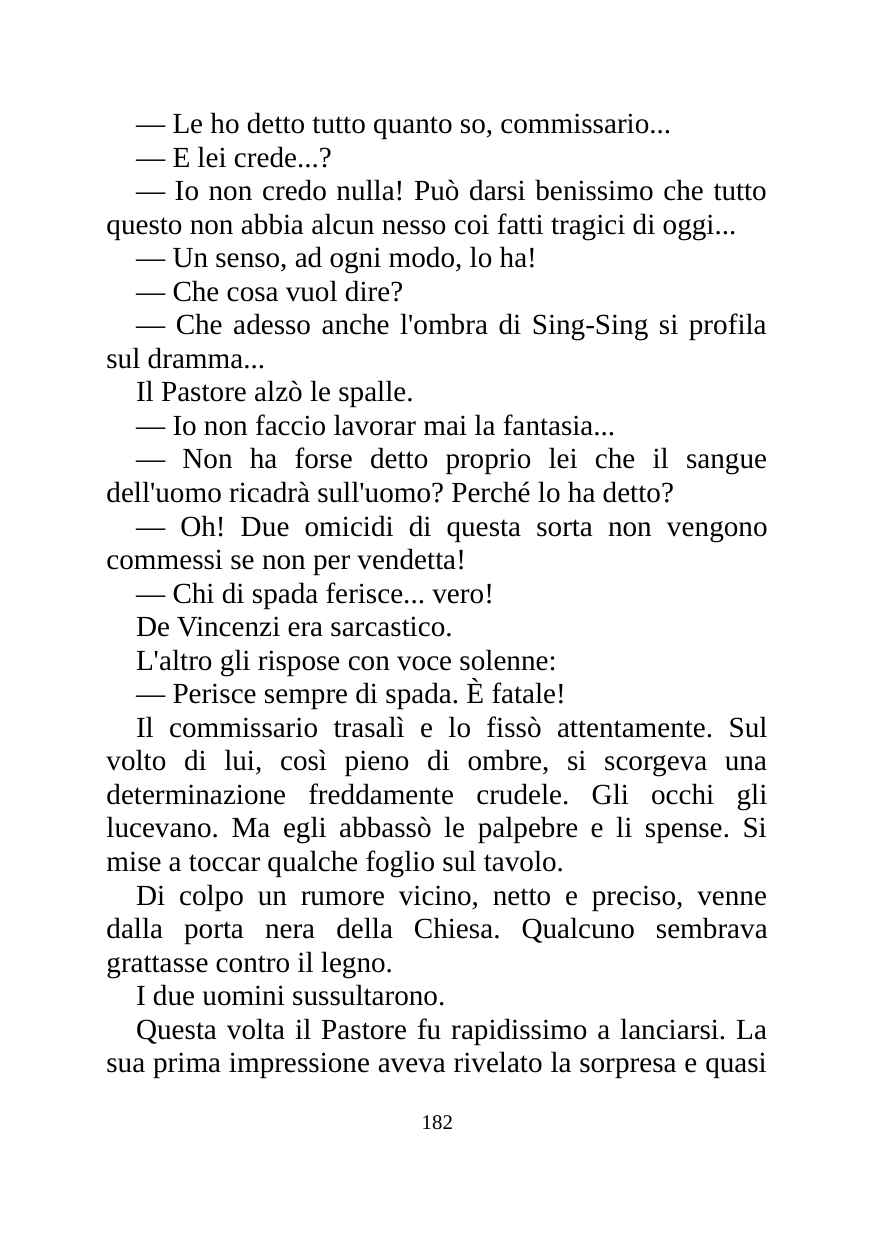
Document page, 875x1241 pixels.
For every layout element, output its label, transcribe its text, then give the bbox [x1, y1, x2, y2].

text Questa volta il Pastore fu rapidissimo a lanciarsi. La sua prima impressione aveva rivelato la sorpresa e quasi [106, 1012, 768, 1079]
text — Non ha forse detto proprio lei che il sangue dell'uomo ricadrà sull'uomo? Perché lo ha detto? [106, 442, 768, 509]
text — Io non credo nulla! Può darsi benissimo che tutto questo non abbia alcun nesso coi fatti tragici di oggi... [106, 173, 768, 240]
text — Perisce sempre di spada. È fatale! [106, 676, 768, 710]
text — E lei crede...? [106, 140, 768, 173]
text Di colpo un rumore vicino, netto e preciso, venne dalla porta nera della Chiesa. Qualcuno sembrava grattasse contro il legno. [106, 878, 768, 978]
text — Oh! Due omicidi di questa sorta non vengono commessi se non per vendetta! [106, 509, 768, 576]
text L'altro gli rispose con voce solenne: [106, 643, 768, 676]
text — Che adesso anche l'ombra di Sing-Sing si profila sul dramma... [106, 307, 768, 374]
text Il commissario trasalì e lo fissò attentamente. Sul volto di lui, così pieno di ombre, si scorgeva una determinazione freddamente crudele. Gli occhi gli lucevano. Ma egli abbassò le palpebre e li spense. Si mise a toccar qualche foglio sul tavolo. [106, 710, 768, 878]
text De Vincenzi era sarcastico. [106, 609, 768, 643]
text I due uomini sussultarono. [106, 978, 768, 1012]
text — Le ho detto tutto quanto so, commissario... [106, 106, 768, 140]
text — Che cosa vuol dire? [106, 274, 768, 307]
text — Un senso, ad ogni modo, lo ha! [106, 240, 768, 274]
text — Io non faccio lavorar mai la fantasia... [106, 408, 768, 442]
text — Chi di spada ferisce... vero! [106, 576, 768, 609]
text Il Pastore alzò le spalle. [106, 374, 768, 408]
